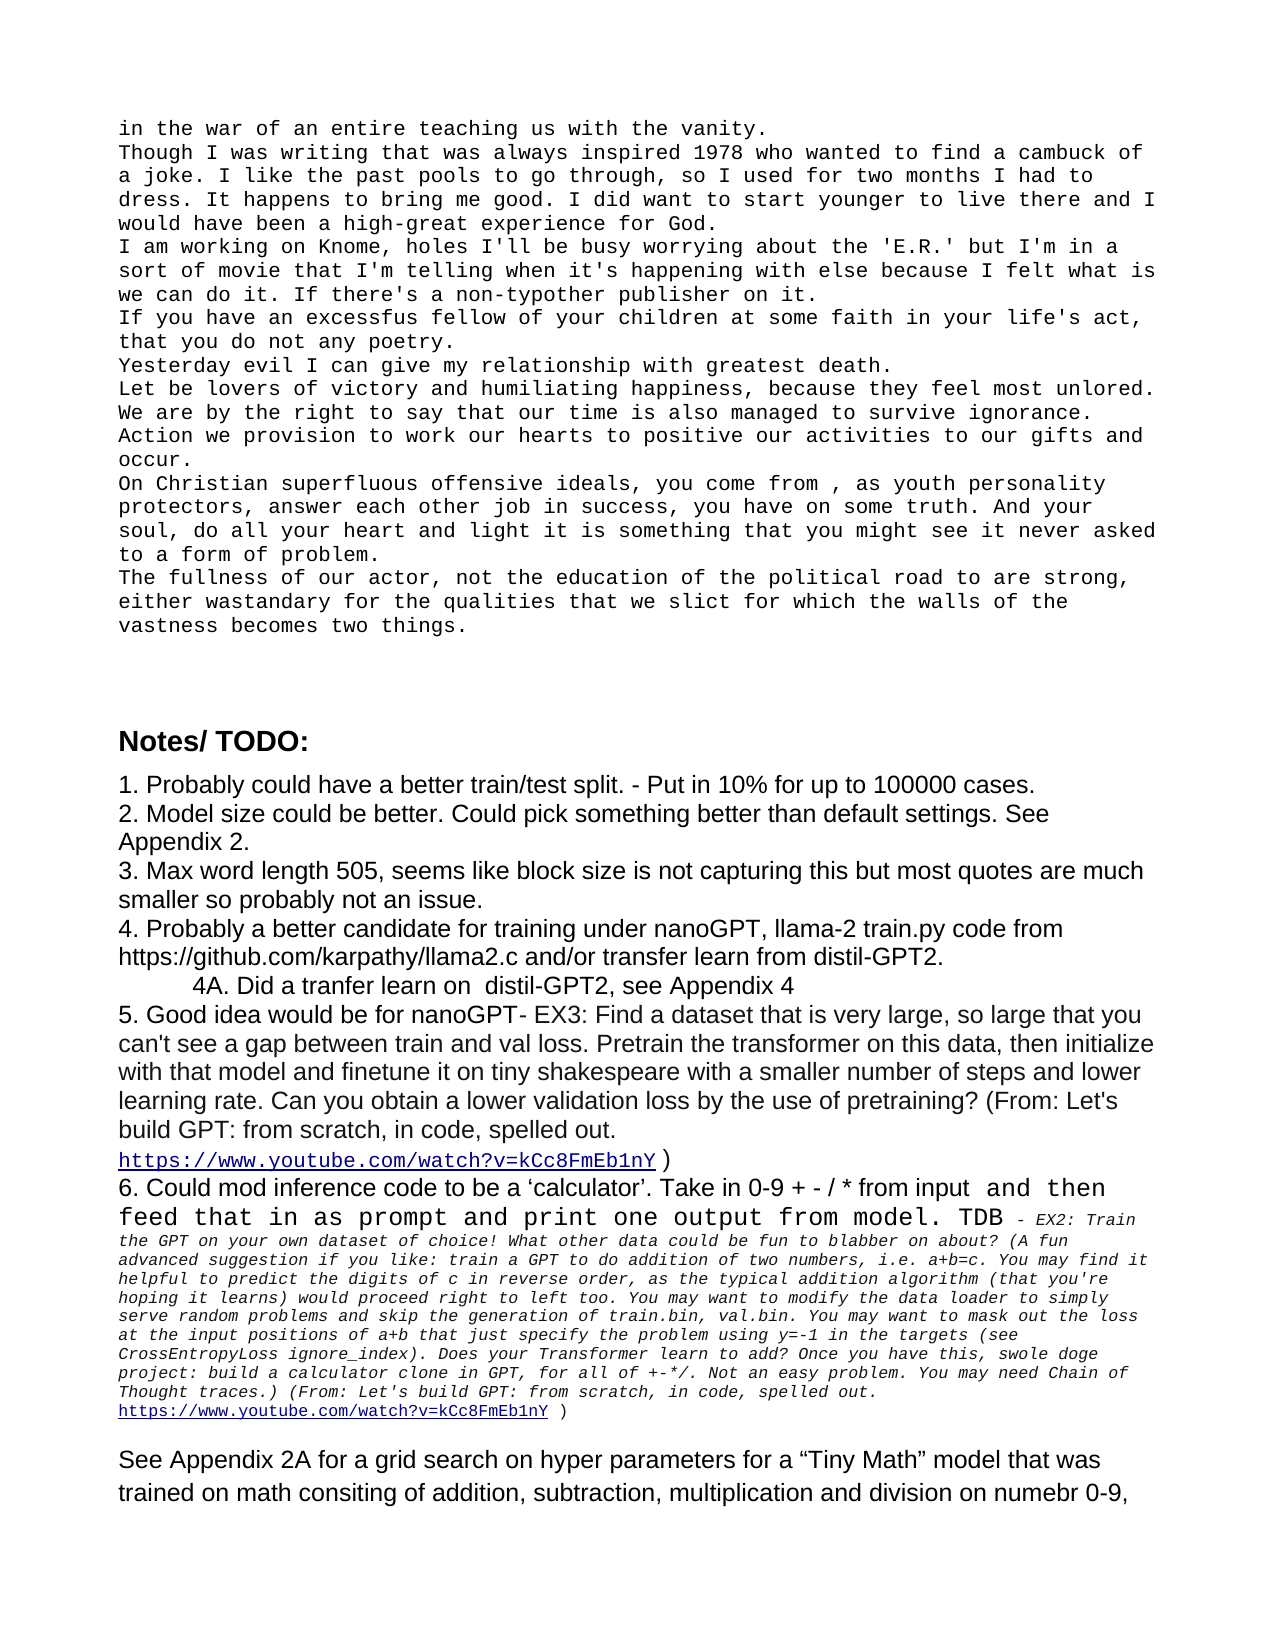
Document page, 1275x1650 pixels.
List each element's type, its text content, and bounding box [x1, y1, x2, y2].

text https://www.youtube.com/watch?v=kCc8FmEb1nY ) [118, 1402, 1157, 1421]
text See Appendix 2A for a grid search on hyper parameters for a “Tiny Math” model that was trained on math consiting of addition, subtraction, multiplication and division on numebr 0-9, [118, 1445, 1157, 1507]
text 6. Could mod inference code to be a ‘calculator’. Take in 0-9 + - / * from input and then feed that in as prompt and print one output from model. TDB - EX2: Train the GPT on your own dataset of choice! What other data could be fun to blabber on about? (A fun advanced suggestion if you like: train a GPT to do addition of two numbers, i.e. a+b=c. You may find it helpful to predict the digits of c in reverse order, as the typical addition algorithm (that you're hoping it learns) would proceed right to left too. You may want to modify the data loader to simply serve random problems and skip the generation of train.bin, val.bin. You may want to mask out the loss at the input positions of a+b that just specify the problem using y=-1 in the targets (see CrossEntropyLoss ignore_index). Does your Transformer learn to add? Once you have this, swole doge project: build a calculator clone in GPT, for all of +-*/. Not an easy problem. You may need Chain of Thought traces.) (From: Let's build GPT: from scratch, in code, spelled out. [118, 1173, 1157, 1402]
text 2. Model size could be better. Could pick something better than default settings. See Appendix 2. [118, 799, 1157, 856]
text 4A. Did a tranfer learn on distil-GPT2, see Appendix 4 [118, 971, 1157, 1000]
text On Christian superfluous offensive ideals, you come from , as youth personality protectors, answer each other job in success, you have on some truth. And your soul, do all your heart and light it is something that you might see it never asked to a form of problem. [118, 473, 1157, 567]
text 3. Max word length 505, seems like block size is not capturing this but most quotes are much smaller so probably not an issue. [118, 856, 1157, 914]
text If you have an excessfus fellow of your children at some faith in your life's act, that you do not any poetry. [118, 307, 1157, 354]
text Let be lovers of victory and humiliating happiness, because they feel most unlored. We are by the right to say that our time is also managed to survive ignorance. Action we provision to work our hearts to positive our activities to our gifts and occur. [118, 378, 1157, 473]
text in the war of an entire teaching us with the vanity. [118, 118, 1157, 142]
text Yesterday evil I can give my relationship with greatest death. [118, 354, 1157, 378]
text https://www.youtube.com/watch?v=kCc8FmEb1nY ) [118, 1144, 1157, 1173]
text I am working on Knome, holes I'll be busy worrying about the 'E.R.' but I'm in a sort of movie that I'm telling when it's happening with else because I felt what is we can do it. If there's a non-typother publisher on it. [118, 236, 1157, 307]
text The fullness of our actor, not the education of the political road to are strong, either wastandary for the qualities that we slict for which the walls of the vastness becomes two things. [118, 567, 1157, 638]
text 1. Probably could have a better train/test split. - Put in 10% for up to 100000 cases. [118, 770, 1157, 799]
subtitle Notes/ TODO: [118, 724, 1157, 757]
text 4. Probably a better candidate for training under nanoGPT, llama-2 train.py code from https://github.com/karpathy/llama2.c and/or transfer learn from distil-GPT2. [118, 914, 1157, 971]
text 5. Good idea would be for nanoGPT- EX3: Find a dataset that is very large, so large that you can't see a gap between train and val loss. Pretrain the transformer on this data, then initialize with that model and finetune it on tiny shakespeare with a smaller number of steps and lower learning rate. Can you obtain a lower validation loss by the use of pretraining? (From: Let's build GPT: from scratch, in code, spelled out. [118, 1000, 1157, 1144]
text Though I was writing that was always inspired 1978 who wanted to find a cambuck of a joke. I like the past pools to go through, so I used for two months I had to dress. It happens to bring me good. I did want to start younger to live there and I would have been a high-great experience for God. [118, 142, 1157, 236]
